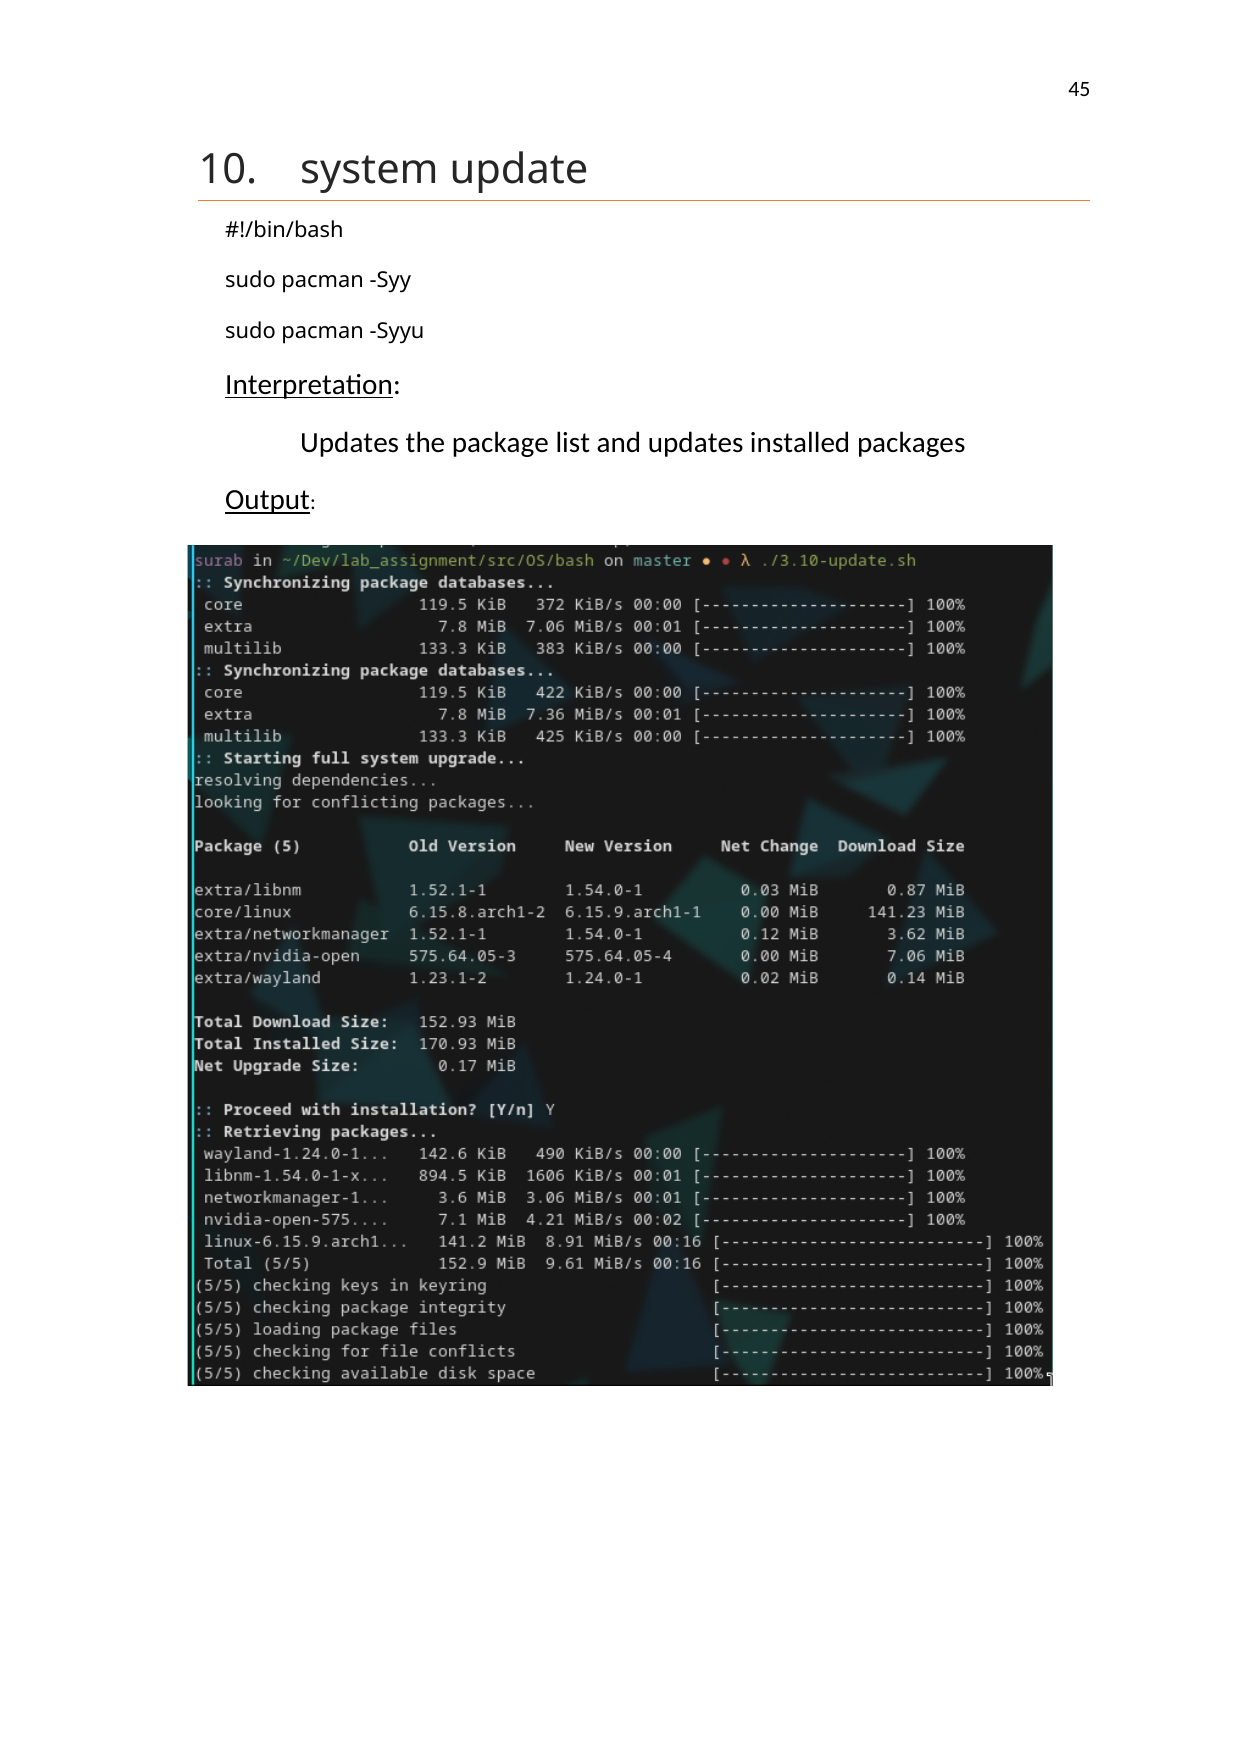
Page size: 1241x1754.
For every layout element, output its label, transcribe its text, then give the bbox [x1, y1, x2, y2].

text Updates the package list and updates installed packages [225, 424, 1090, 459]
text #!/bin/bash [225, 214, 1090, 243]
text sudo pacman -Syy [225, 264, 1090, 294]
picture [187, 545, 1053, 1386]
text Interpretation: [225, 366, 1090, 402]
text sudo pacman -Syyu [225, 315, 1090, 345]
subtitle system update [198, 139, 1090, 200]
text Output: [225, 481, 1090, 517]
